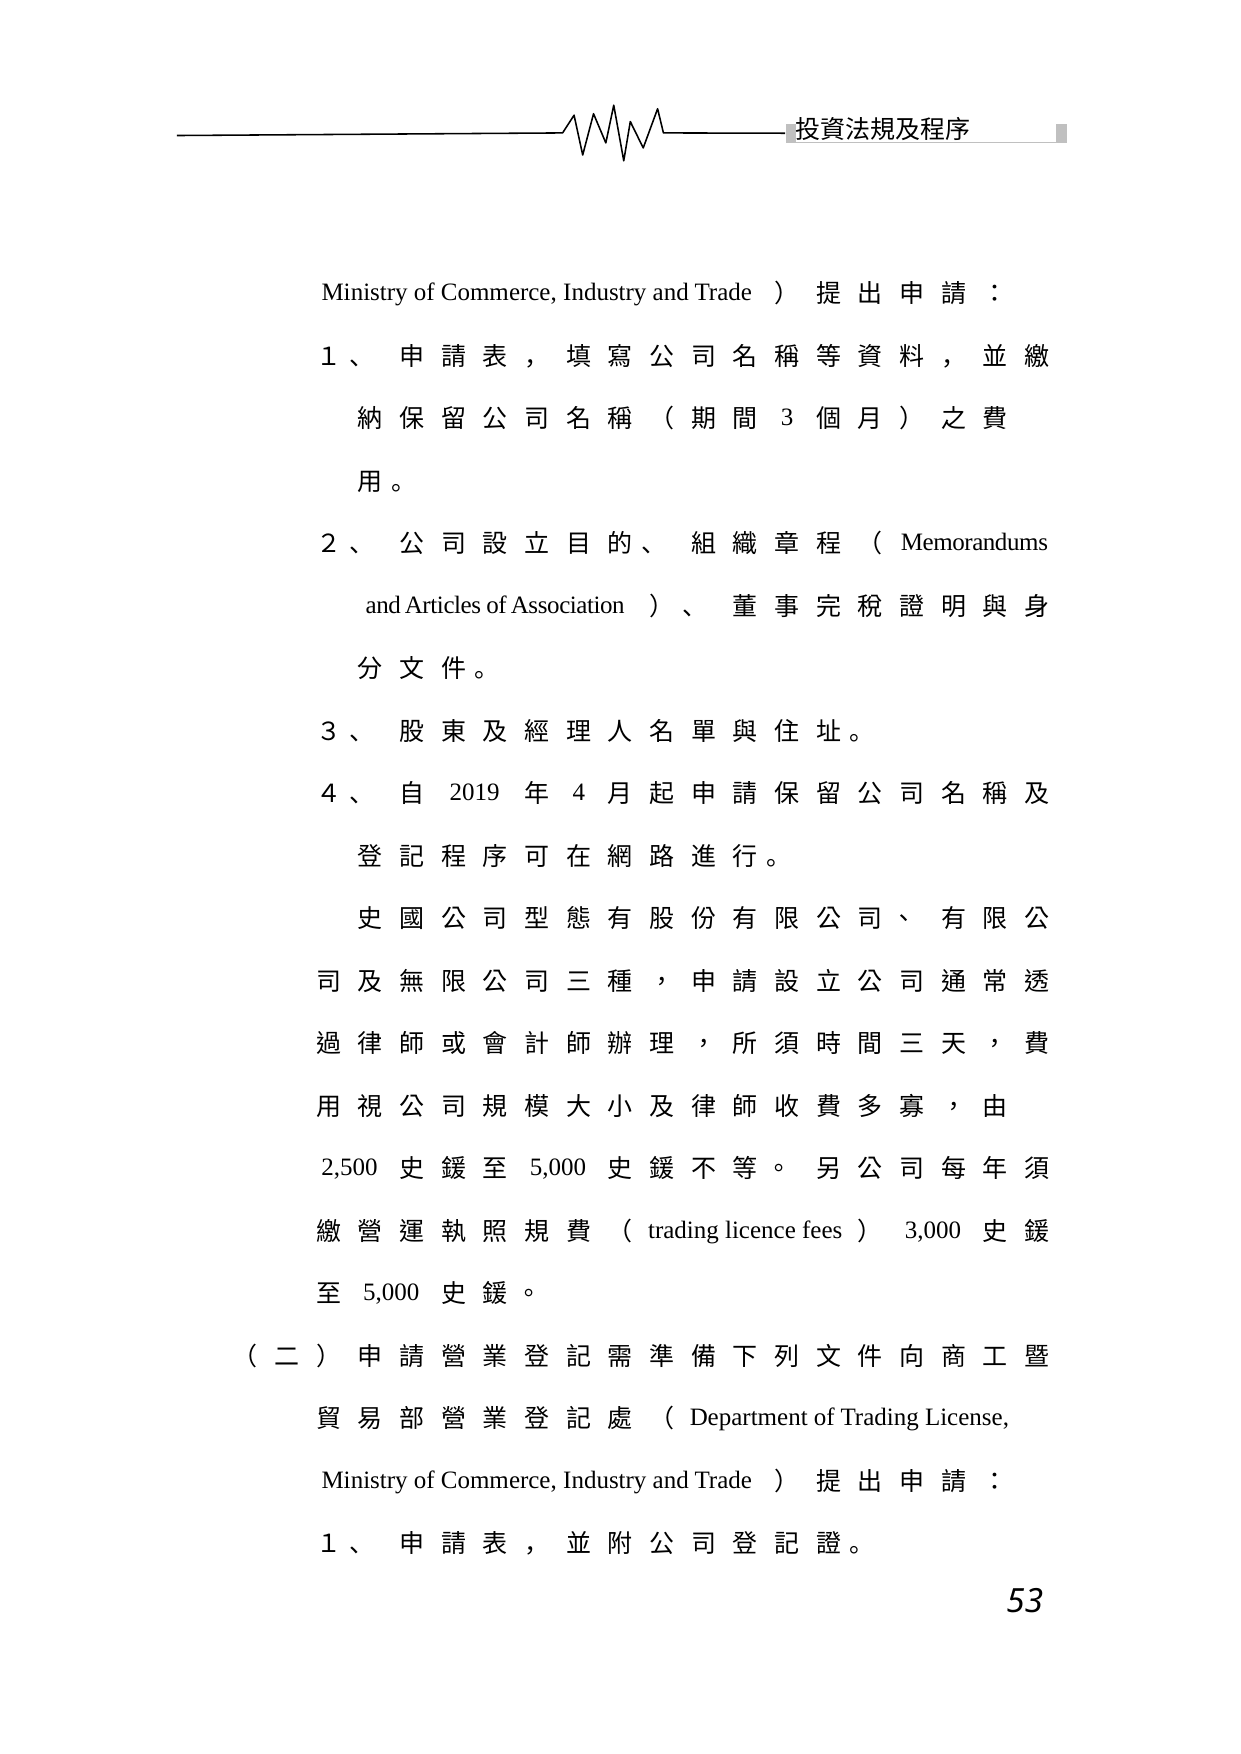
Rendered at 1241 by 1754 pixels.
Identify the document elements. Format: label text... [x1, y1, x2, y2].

text ２、公司設立目的、組織章程（Memorandums and Articles of Association）、董事完稅證明與身分文件。 [281, 500, 1058, 688]
text ３、股東及經理人名單與住址。 [281, 688, 1058, 750]
text Ministry of Commerce, Industry and Trade）提出申請： [207, 250, 1058, 313]
text １、申請表，填寫公司名稱等資料，並繳納保留公司名稱（期間3個月）之費用。 [281, 313, 1058, 500]
text ４、自2019年4月起申請保留公司名稱及登記程序可在網路進行。 [281, 750, 1058, 875]
text １、申請表，並附公司登記證。 [281, 1500, 1058, 1563]
text （二）申請營業登記需準備下列文件向商工暨貿易部營業登記處（Department of Trading License, Ministry of Commerce, Industry and Trade）提出申請： [207, 1313, 1058, 1500]
text 史國公司型態有股份有限公司、有限公司及無限公司三種，申請設立公司通常透過律師或會計師辦理，所須時間三天，費用視公司規模大小及律師收費多寡，由2,500史鍰至5,000史鍰不等。另公司每年須繳營運執照規費（trading licence fees）3,000史鍰至5,000史鍰。 [281, 875, 1058, 1313]
